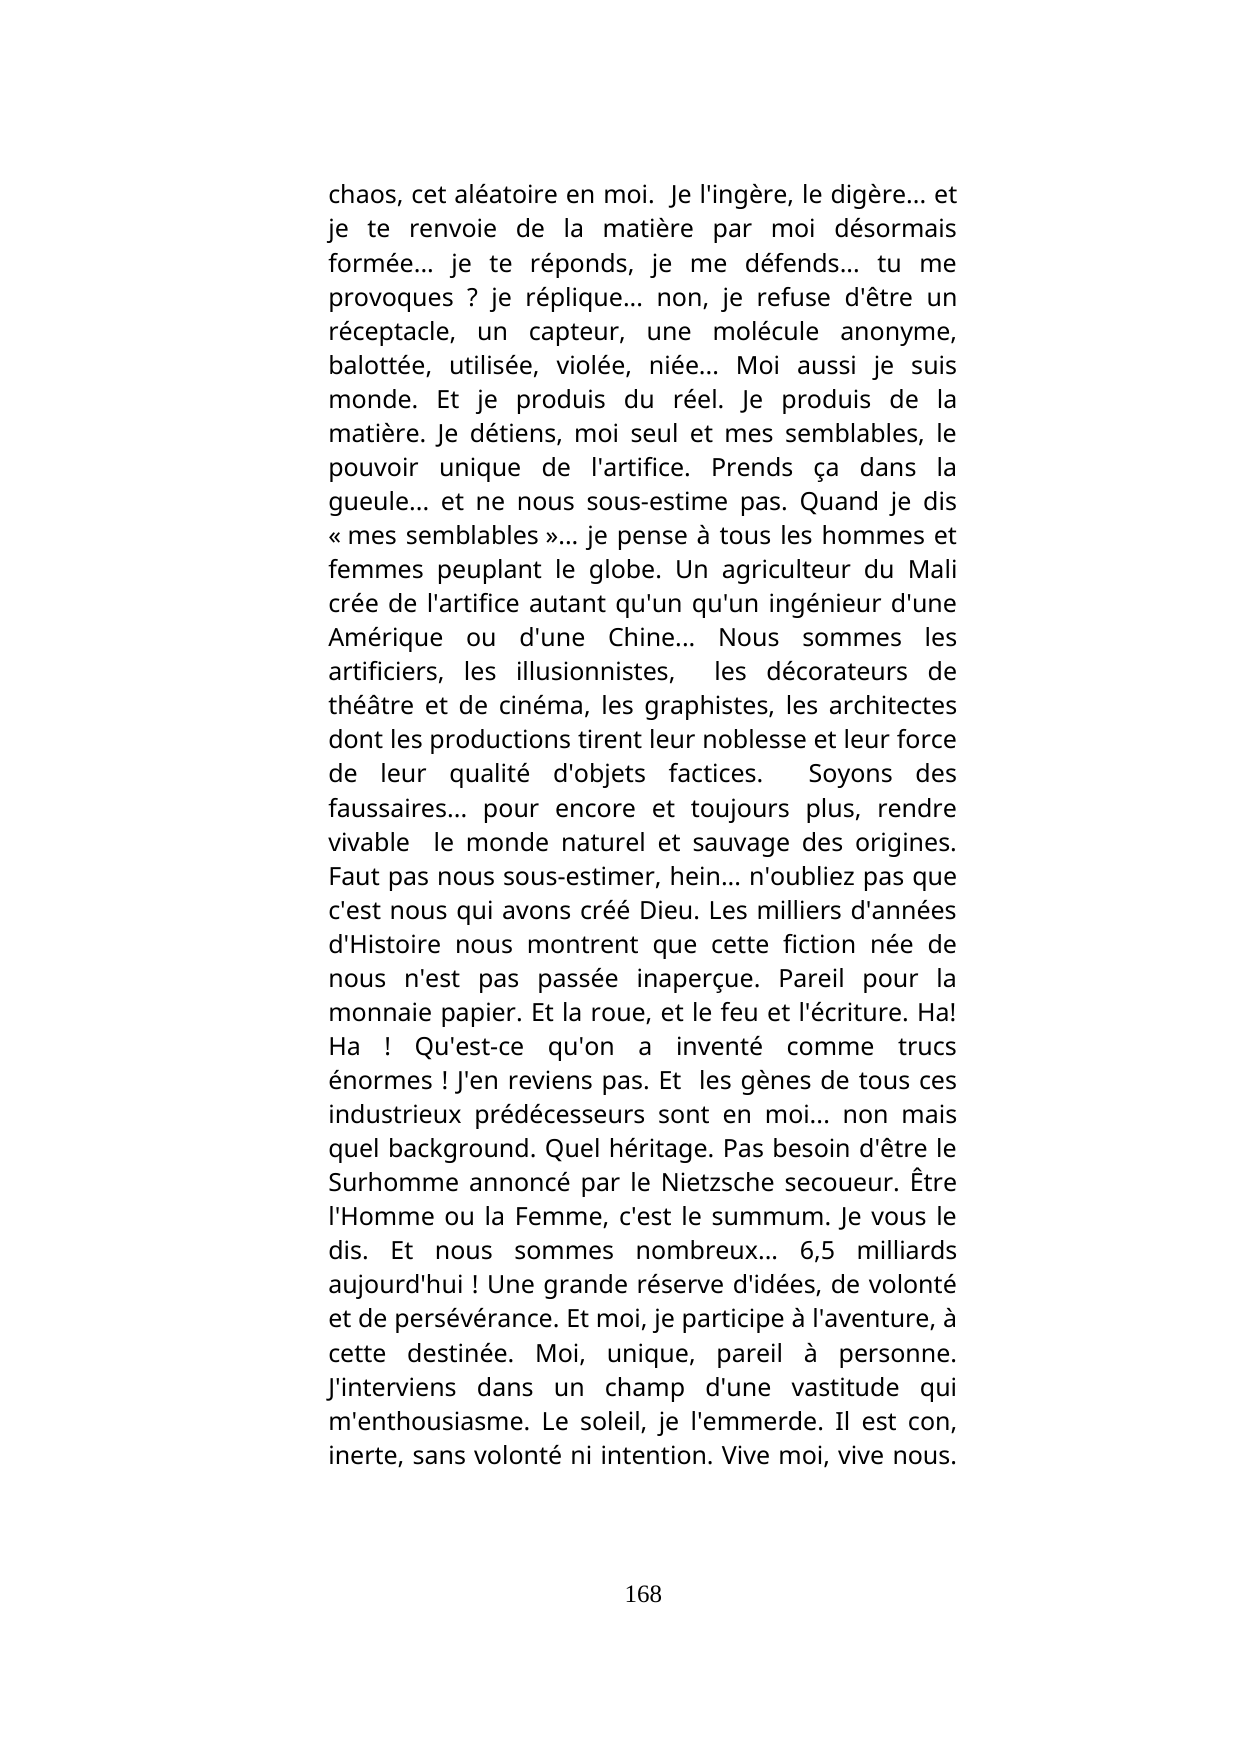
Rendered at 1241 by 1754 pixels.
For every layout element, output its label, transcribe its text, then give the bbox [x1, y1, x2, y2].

text chaos, cet aléatoire en moi. Je l'ingère, le digère... et je te renvoie de la matière par moi désormais formée... je te réponds, je me défends... tu me provoques ? je réplique... non, je refuse d'être un réceptacle, un capteur, une molécule anonyme, balottée, utilisée, violée, niée... Moi aussi je suis monde. Et je produis du réel. Je produis de la matière. Je détiens, moi seul et mes semblables, le pouvoir unique de l'artifice. Prends ça dans la gueule... et ne nous sous-estime pas. Quand je dis « mes semblables »... je pense à tous les hommes et femmes peuplant le globe. Un agriculteur du Mali crée de l'artifice autant qu'un qu'un ingénieur d'une Amérique ou d'une Chine... Nous sommes les artificiers, les illusionnistes, les décorateurs de théâtre et de cinéma, les graphistes, les architectes dont les productions tirent leur noblesse et leur force de leur qualité d'objets factices. Soyons des faussaires... pour encore et toujours plus, rendre vivable le monde naturel et sauvage des origines. Faut pas nous sous-estimer, hein... n'oubliez pas que c'est nous qui avons créé Dieu. Les milliers d'années d'Histoire nous montrent que cette fiction née de nous n'est pas passée inaperçue. Pareil pour la monnaie papier. Et la roue, et le feu et l'écriture. Ha! Ha ! Qu'est-ce qu'on a inventé comme trucs énormes ! J'en reviens pas. Et les gènes de tous ces industrieux prédécesseurs sont en moi... non mais quel background. Quel héritage. Pas besoin d'être le Surhomme annoncé par le Nietzsche secoueur. Être l'Homme ou la Femme, c'est le summum. Je vous le dis. Et nous sommes nombreux... 6,5 milliards aujourd'hui ! Une grande réserve d'idées, de volonté et de persévérance. Et moi, je participe à l'aventure, à cette destinée. Moi, unique, pareil à personne. J'interviens dans un champ d'une vastitude qui m'enthousiasme. Le soleil, je l'emmerde. Il est con, inerte, sans volonté ni intention. Vive moi, vive nous. [328, 177, 958, 1471]
